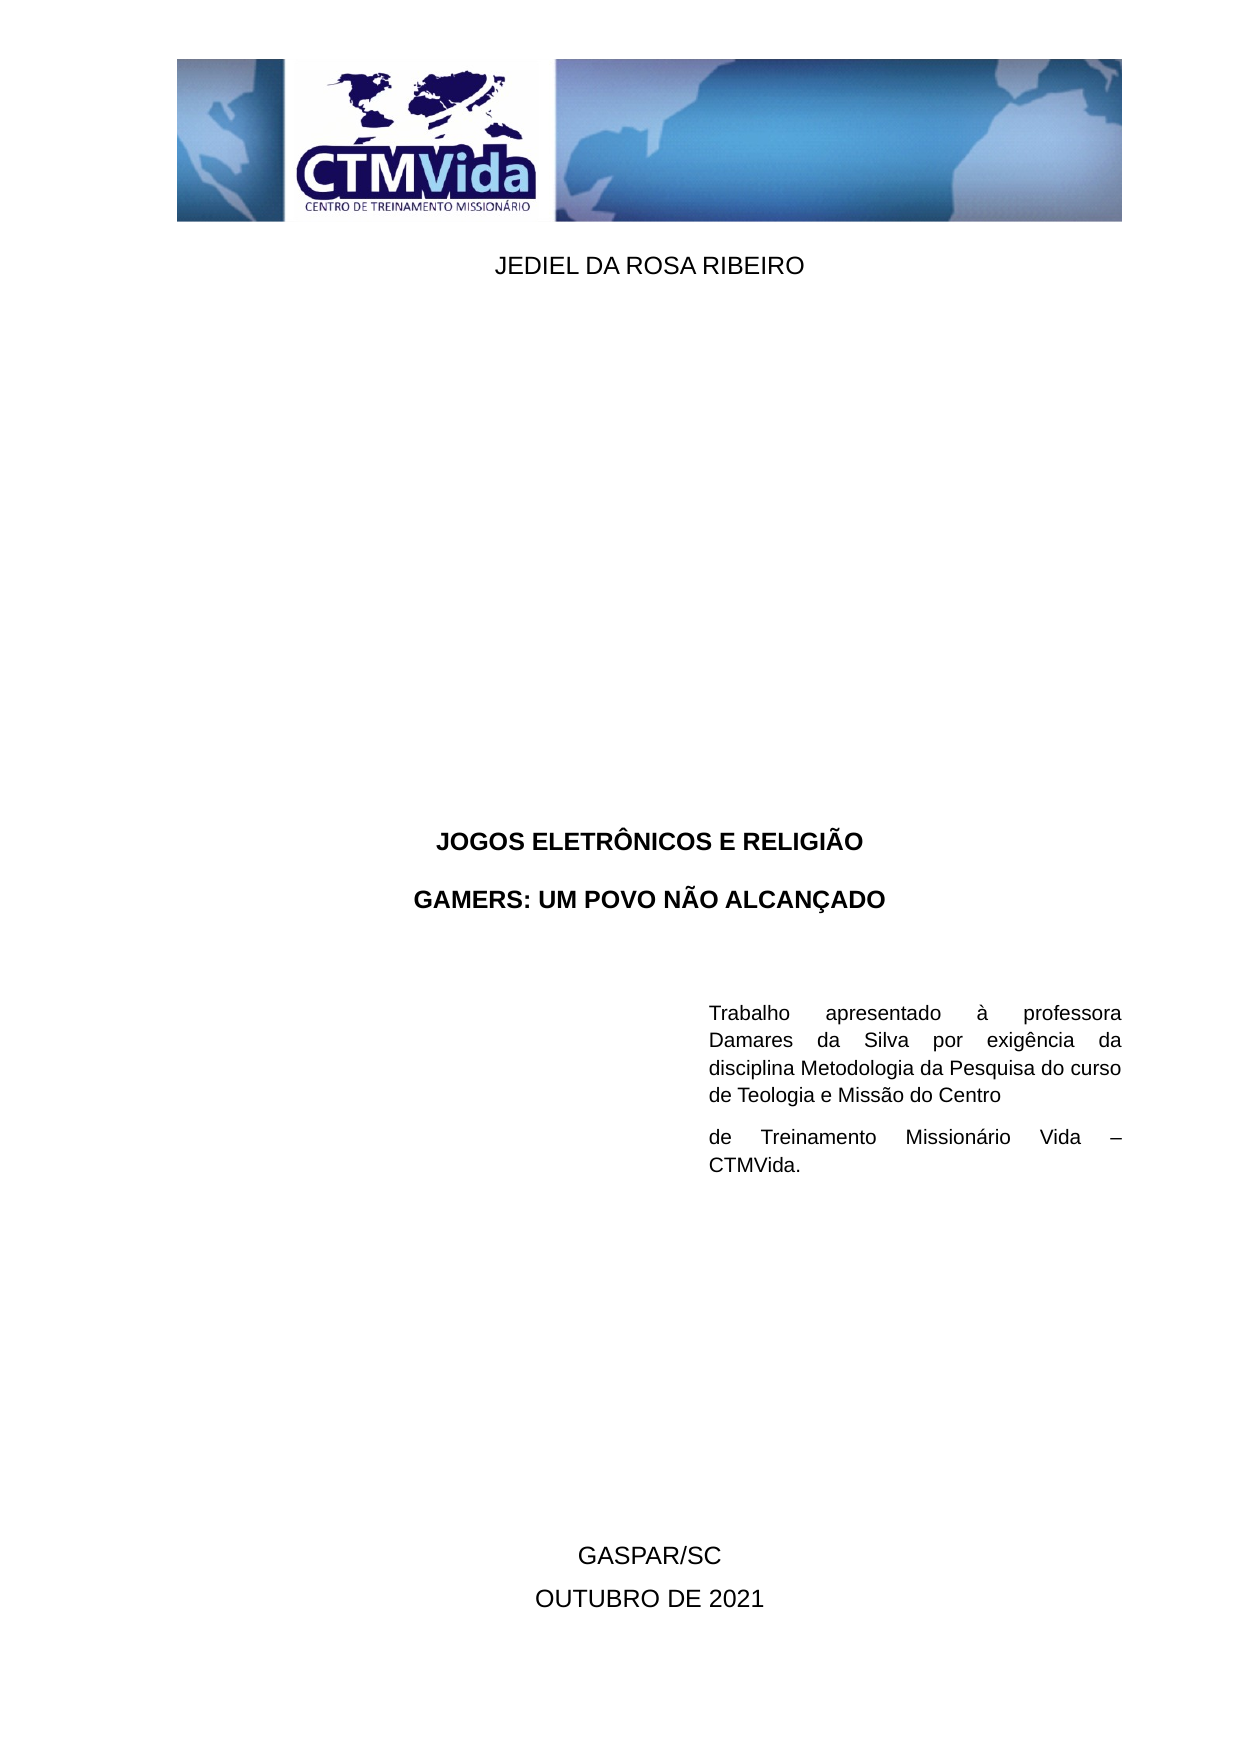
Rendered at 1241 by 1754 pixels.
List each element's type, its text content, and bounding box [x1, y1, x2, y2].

text GAMERS: UM POVO NÃO ALCANÇADO [177, 885, 1122, 914]
text GASPAR/SC OUTUBRO DE 2021 [177, 1541, 1122, 1613]
text JOGOS ELETRÔNICOS E RELIGIÃO [177, 827, 1122, 856]
text de Treinamento Missionário Vida – CTMVida. [709, 1125, 1122, 1176]
text JEDIEL DA ROSA RIBEIRO [177, 251, 1122, 280]
picture [177, 59, 1122, 222]
text Trabalho apresentado à professora Damares da Silva por exigência da disciplina Metodologia da Pesquisa do curso de Teologia e Missão do Centro [709, 1000, 1122, 1107]
